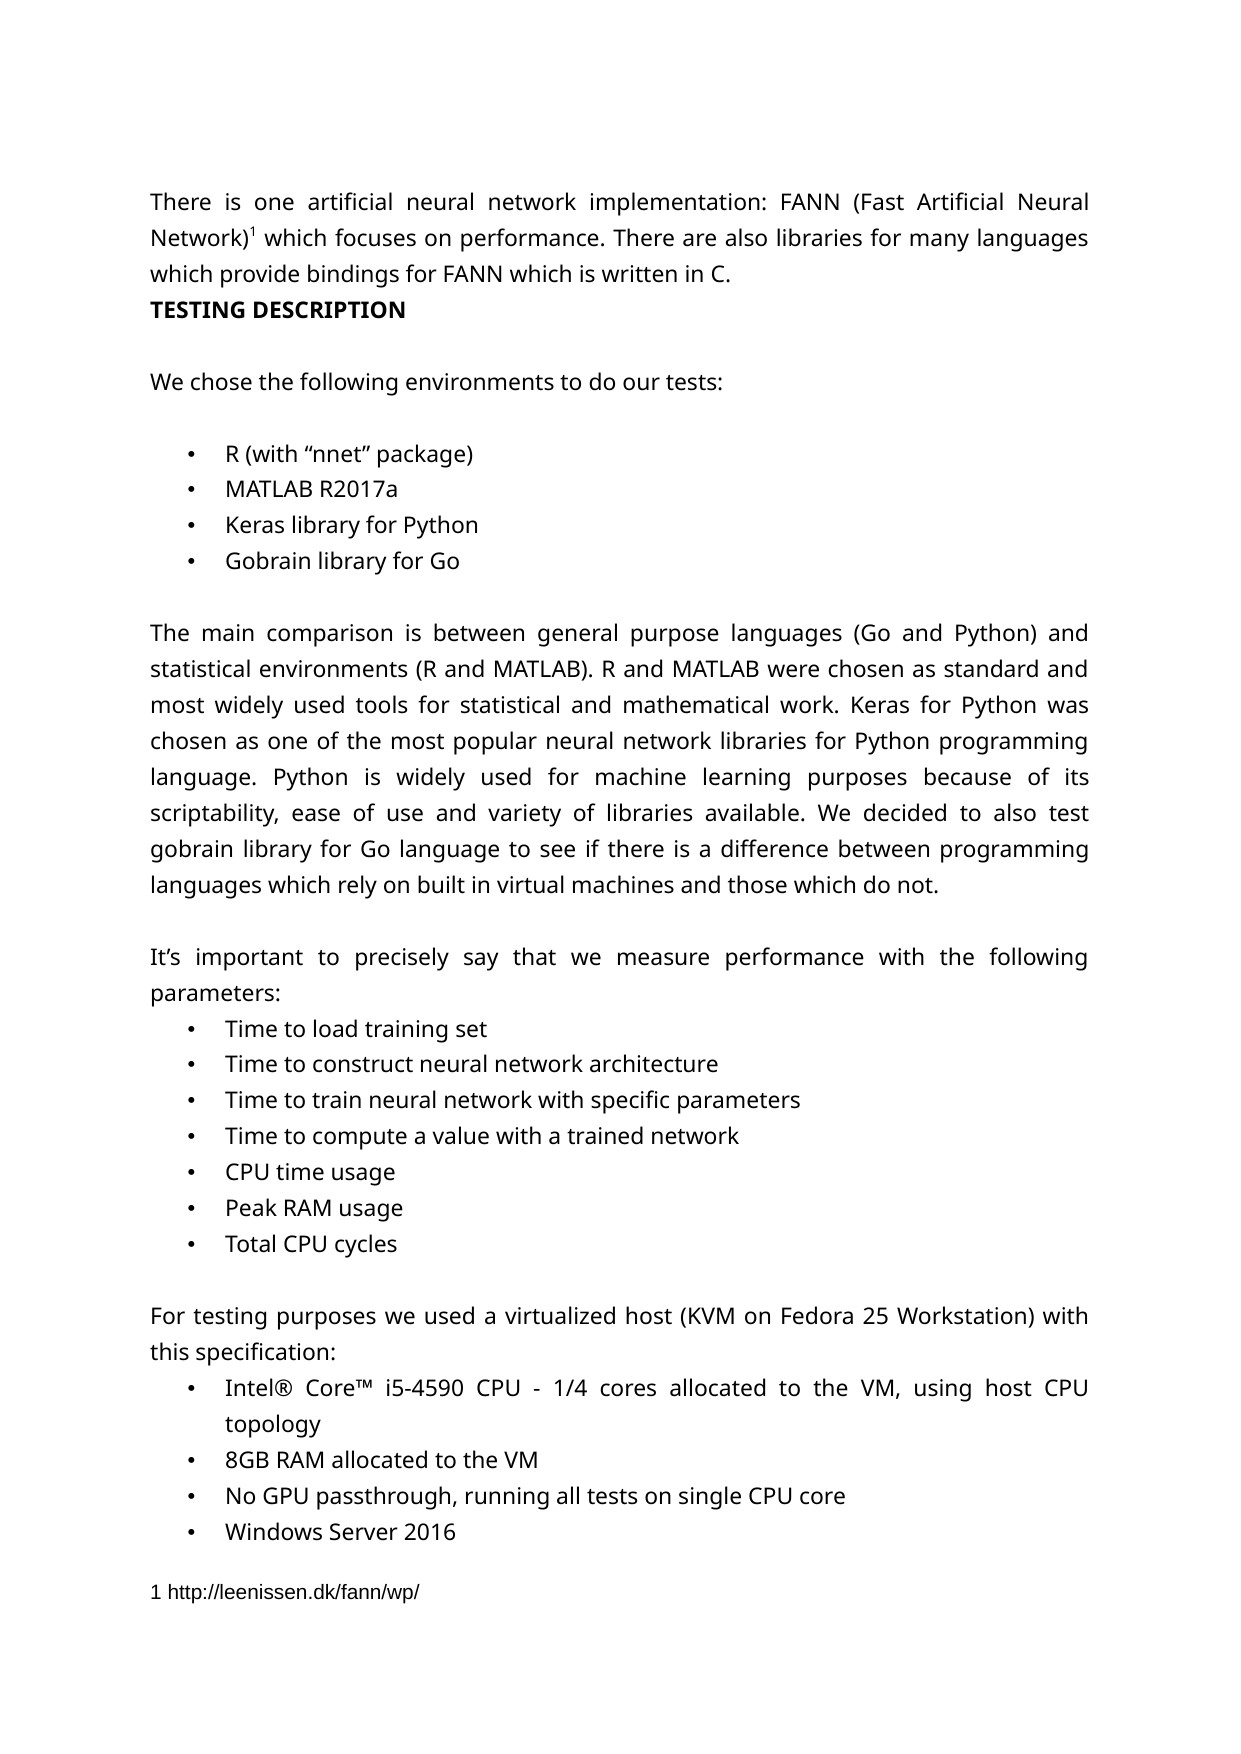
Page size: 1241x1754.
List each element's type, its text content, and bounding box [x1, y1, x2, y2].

list CPU time usage [187, 1156, 1090, 1187]
list Time to load training set [187, 1012, 1090, 1044]
text The main comparison is between general purpose languages (Go and Python) and statistical environments (R and MATLAB). R and MATLAB were chosen as standard and most widely used tools for statistical and mathematical work. Keras for Python was chosen as one of the most popular neural network libraries for Python programming language. Python is widely used for machine learning purposes because of its scriptability, ease of use and variety of libraries available. We decided to also test gobrain library for Go language to see if there is a difference between programming languages which rely on built in virtual machines and those which do not. [150, 617, 1090, 900]
list Keras library for Python [187, 509, 1090, 541]
text There is one artificial neural network implementation: FANN (Fast Artificial Neural Network) which focuses on performance. There are also libraries for many languages which provide bindings for FANN which is written in C. [150, 186, 1090, 289]
list Gobrain library for Go [187, 545, 1090, 577]
list No GPU passthrough, running all tests on single CPU core [187, 1480, 1090, 1511]
list 8GB RAM allocated to the VM [187, 1444, 1090, 1475]
text http://leenissen.dk/fann/wp/ [150, 1580, 1090, 1604]
text TESTING DESCRIPTION [150, 294, 1090, 325]
text For testing purposes we used a virtualized host (KVM on Fedora 25 Workstation) with this specification: [150, 1300, 1090, 1367]
text It’s important to precisely say that we measure performance with the following parameters: [150, 941, 1090, 1008]
list Time to train neural network with specific parameters [187, 1084, 1090, 1116]
list Intel® Core™ i5-4590 CPU - 1/4 cores allocated to the VM, using host CPU topology [187, 1372, 1090, 1439]
list R (with “nnet” package) [187, 437, 1090, 469]
list Time to construct neural network architecture [187, 1048, 1090, 1080]
list Total CPU cycles [187, 1228, 1090, 1259]
list Time to compute a value with a trained network [187, 1120, 1090, 1152]
list MATLAB R2017a [187, 473, 1090, 505]
text We chose the following environments to do our tests: [150, 366, 1090, 397]
list Peak RAM usage [187, 1192, 1090, 1223]
list Windows Server 2016 [187, 1516, 1090, 1547]
